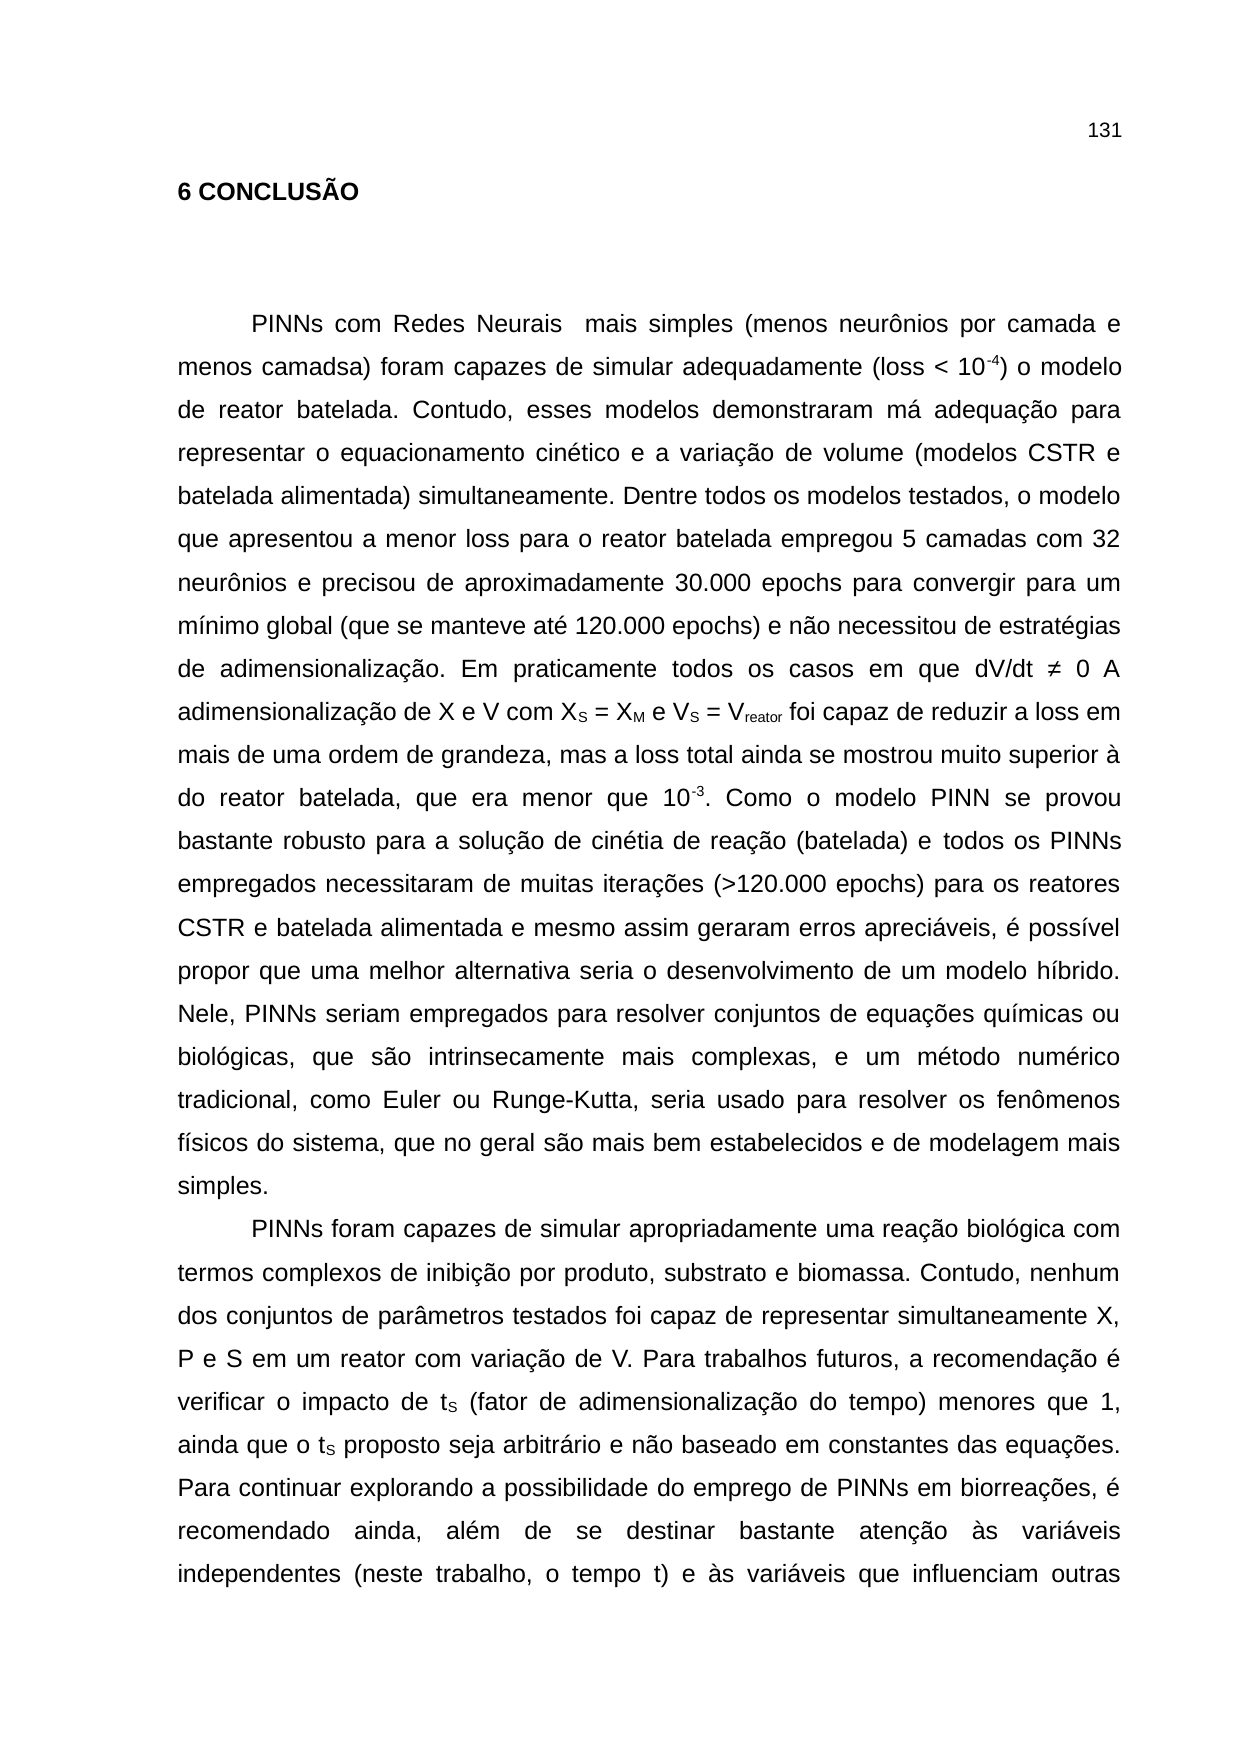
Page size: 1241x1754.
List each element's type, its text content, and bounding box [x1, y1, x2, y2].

text PINNs foram capazes de simular apropriadamente uma reação biológica com termos complexos de inibição por produto, substrato e biomassa. Contudo, nenhum dos conjuntos de parâmetros testados foi capaz de representar simultaneamente X, P e S em um reator com variação de V. Para trabalhos futuros, a recomendação é verificar o impacto de tS (fator de adimensionalização do tempo) menores que 1, ainda que o tS proposto seja arbitrário e não baseado em constantes das equações. Para continuar explorando a possibilidade do emprego de PINNs em biorreações, é recomendado ainda, além de se destinar bastante atenção às variáveis independentes (neste trabalho, o tempo t) e às variáveis que influenciam outras [177, 1214, 1122, 1588]
text PINNs com Redes Neurais mais simples (menos neurônios por camada e menos camadsa) foram capazes de simular adequadamente (loss < 10-4) o modelo de reator batelada. Contudo, esses modelos demonstraram má adequação para representar o equacionamento cinético e a variação de volume (modelos CSTR e batelada alimentada) simultaneamente. Dentre todos os modelos testados, o modelo que apresentou a menor loss para o reator batelada empregou 5 camadas com 32 neurônios e precisou de aproximadamente 30.000 epochs para convergir para um mínimo global (que se manteve até 120.000 epochs) e não necessitou de estratégias de adimensionalização. Em praticamente todos os casos em que dV/dt ≠ 0 A adimensionalização de X e V com XS = XM e VS = Vreator foi capaz de reduzir a loss em mais de uma ordem de grandeza, mas a loss total ainda se mostrou muito superior à do reator batelada, que era menor que 10-3. Como o modelo PINN se provou bastante robusto para a solução de cinétia de reação (batelada) e todos os PINNs empregados necessitaram de muitas iterações (>120.000 epochs) para os reatores CSTR e batelada alimentada e mesmo assim geraram erros apreciáveis, é possível propor que uma melhor alternativa seria o desenvolvimento de um modelo híbrido. Nele, PINNs seriam empregados para resolver conjuntos de equações químicas ou biológicas, que são intrinsecamente mais complexas, e um método numérico tradicional, como Euler ou Runge-Kutta, seria usado para resolver os fenômenos físicos do sistema, que no geral são mais bem estabelecidos e de modelagem mais simples. [177, 309, 1122, 1200]
subtitle Conclusão [177, 177, 1122, 206]
